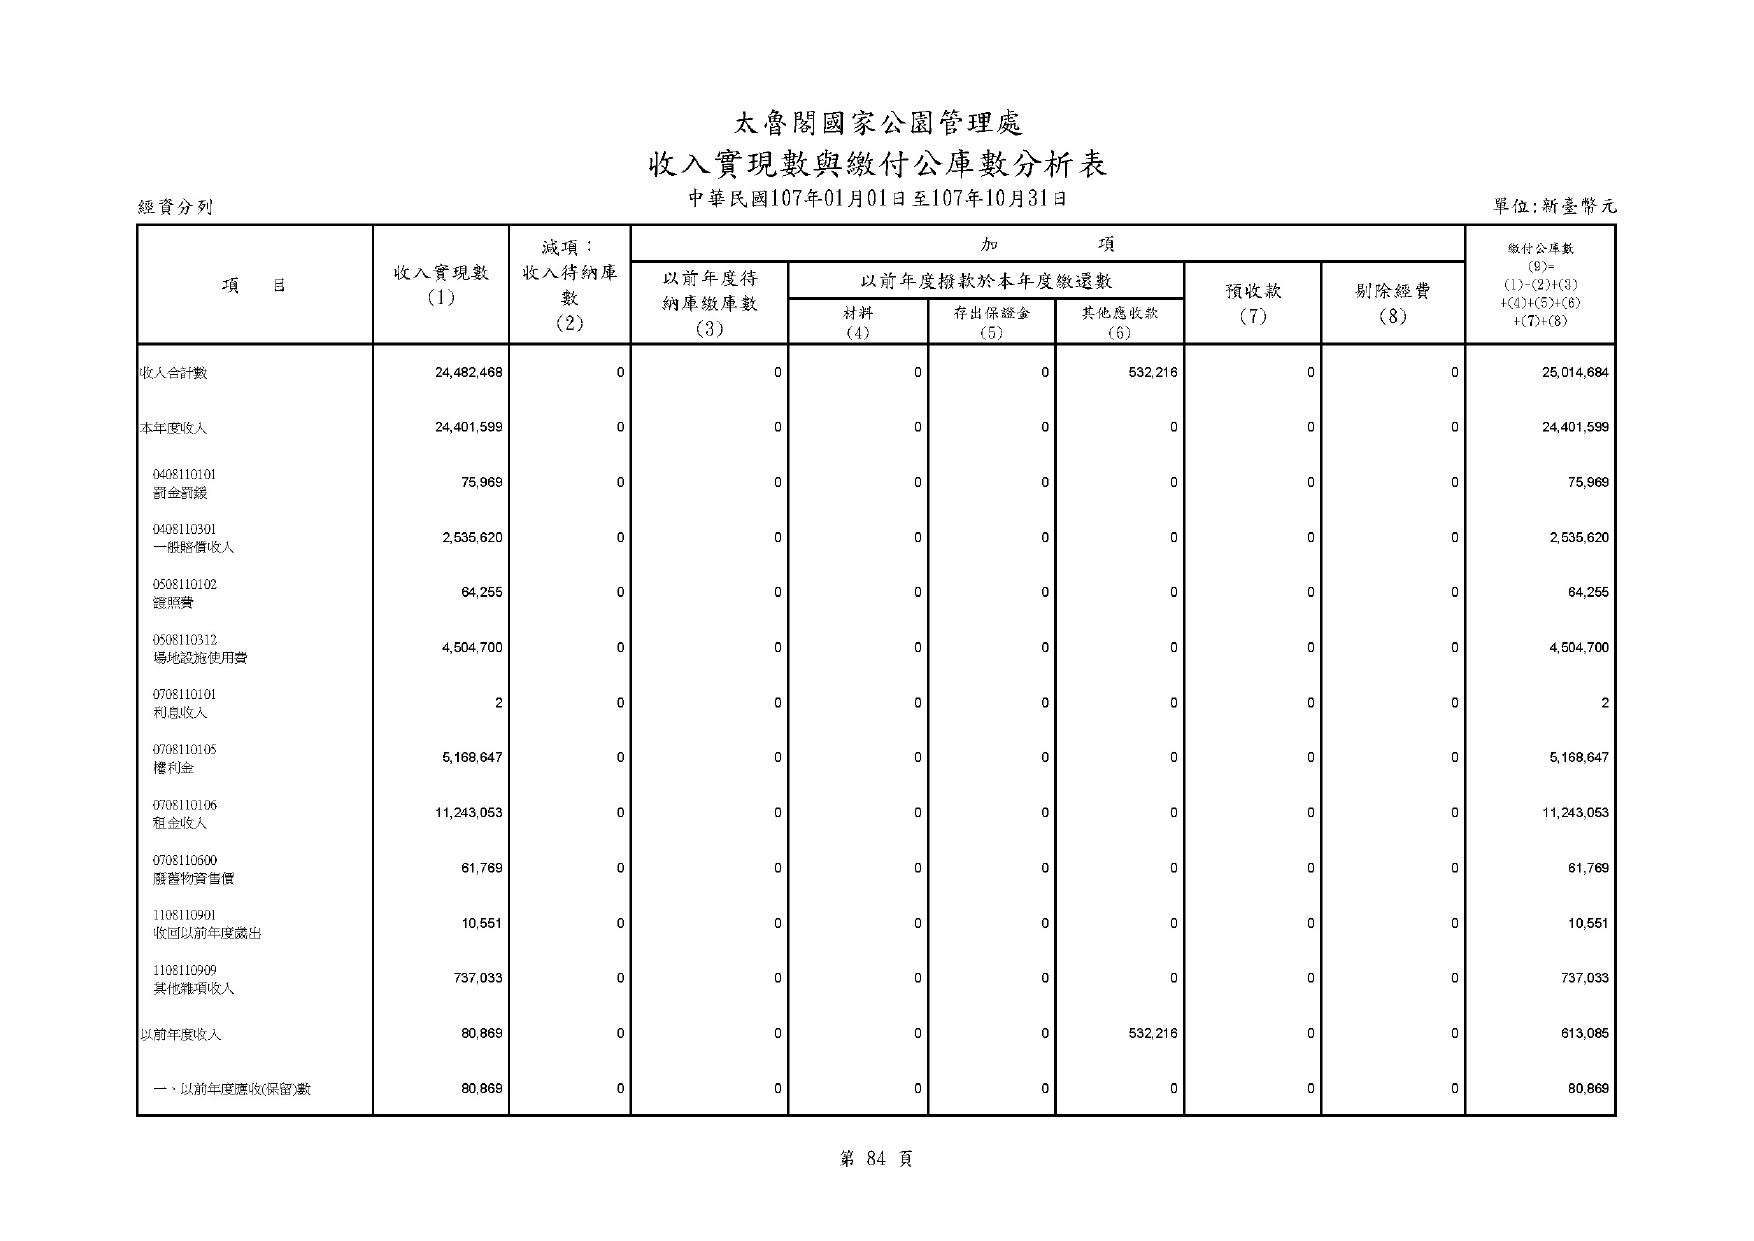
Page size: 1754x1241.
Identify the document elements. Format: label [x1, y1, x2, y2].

picture [59, 59, 1695, 1216]
